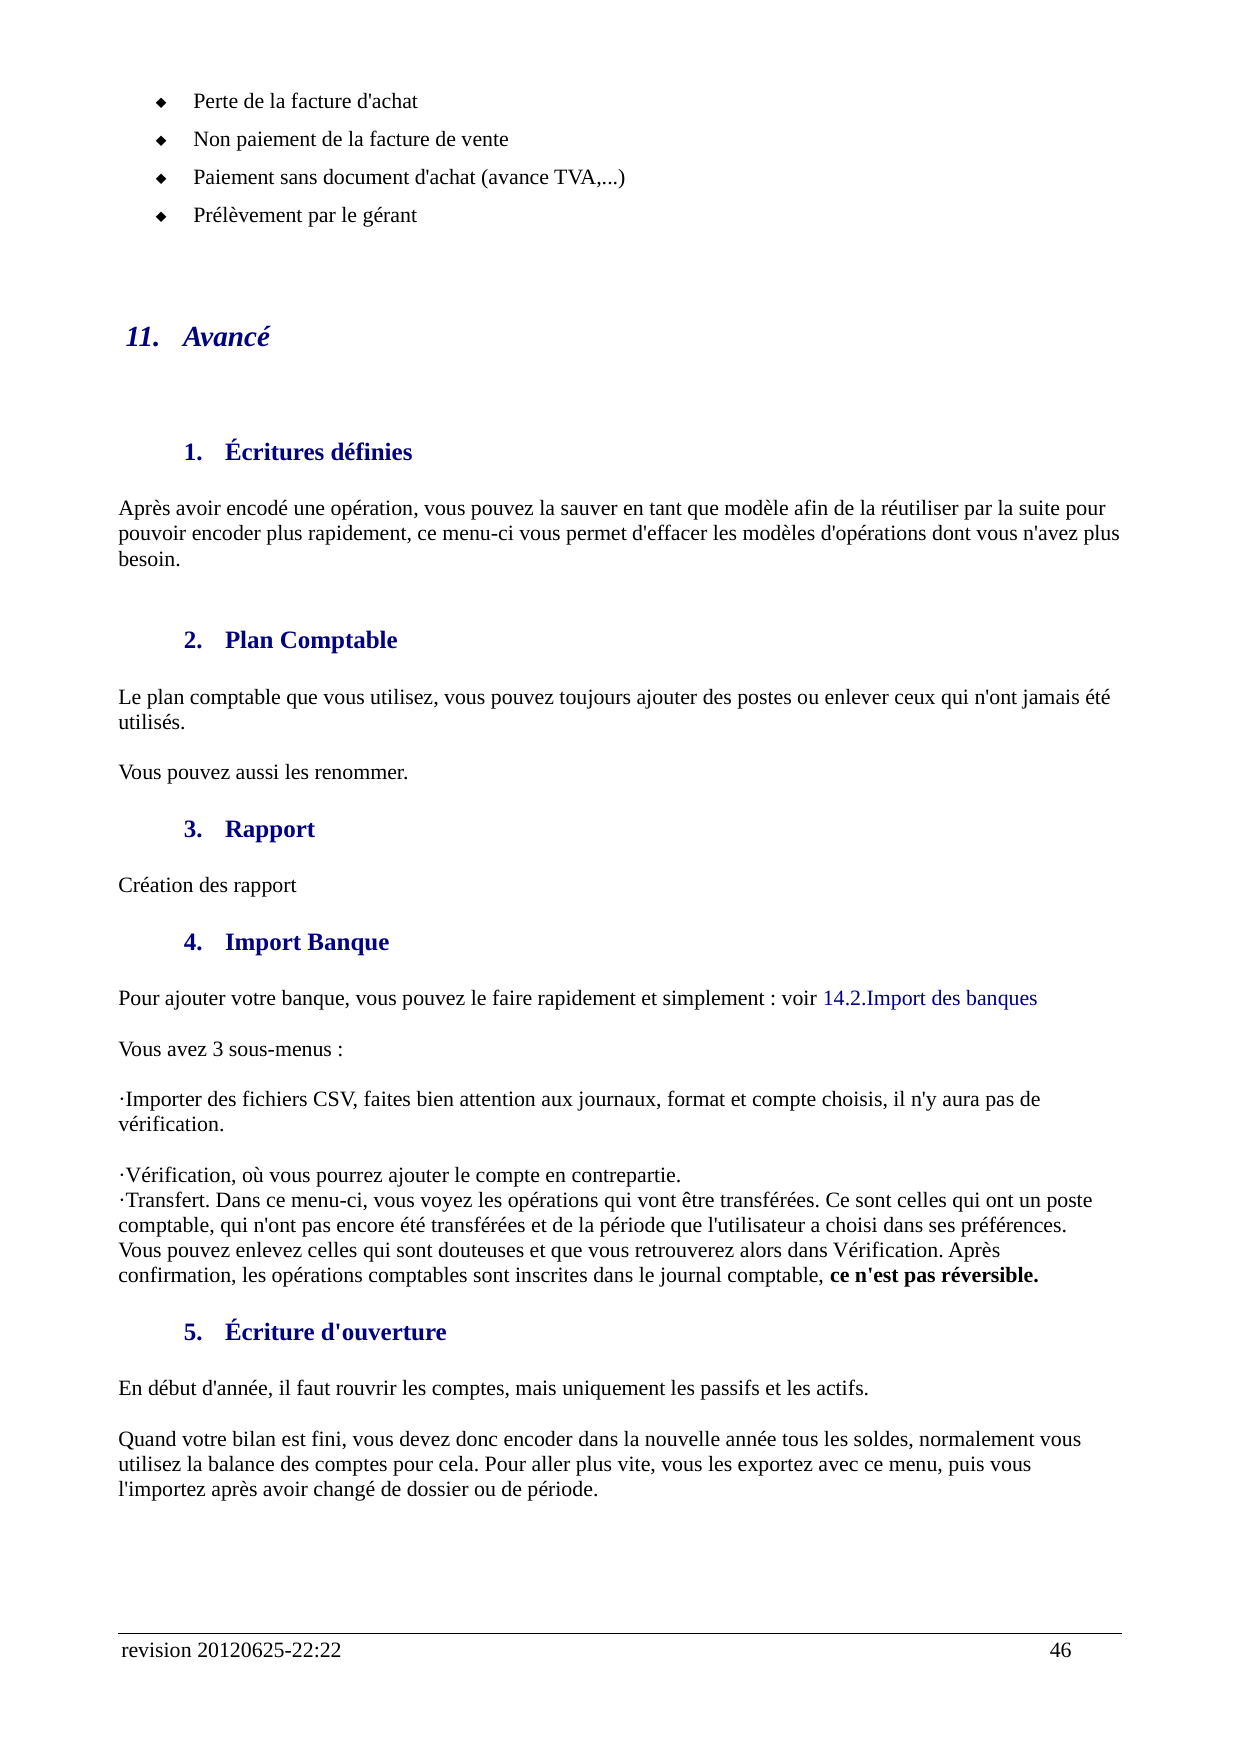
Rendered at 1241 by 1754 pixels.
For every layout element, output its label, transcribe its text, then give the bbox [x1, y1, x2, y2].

subtitle Avancé [118, 319, 1122, 353]
text ·Vérification, où vous pourrez ajouter le compte en contrepartie. [118, 1162, 1122, 1187]
subtitle Rapport [177, 814, 1122, 843]
text Pour ajouter votre banque, vous pouvez le faire rapidement et simplement : voir 14.2.Import des banques [118, 985, 1122, 1010]
text Vous pouvez aussi les renommer. [118, 759, 1122, 784]
text ·Transfert. Dans ce menu-ci, vous voyez les opérations qui vont être transférées. Ce sont celles qui ont un poste comptable, qui n'ont pas encore été transférées et de la période que l'utilisateur a choisi dans ses préférences. [118, 1187, 1122, 1237]
list Prélèvement par le gérant [156, 202, 1122, 227]
text Quand votre bilan est fini, vous devez donc encoder dans la nouvelle année tous les soldes, normalement vous utilisez la balance des comptes pour cela. Pour aller plus vite, vous les exportez avec ce menu, puis vous l'importez après avoir changé de dossier ou de période. [118, 1426, 1122, 1501]
text Vous pouvez enlevez celles qui sont douteuses et que vous retrouverez alors dans Vérification. Après confirmation, les opérations comptables sont inscrites dans le journal comptable, ce n'est pas réversible. [118, 1237, 1122, 1288]
list Paiement sans document d'achat (avance TVA,...) [156, 164, 1122, 189]
text Création des rapport [118, 872, 1122, 897]
subtitle Écriture d'ouverture [177, 1317, 1122, 1346]
text Le plan comptable que vous utilisez, vous pouvez toujours ajouter des postes ou enlever ceux qui n'ont jamais été utilisés. [118, 684, 1122, 734]
text ·Importer des fichiers CSV, faites bien attention aux journaux, format et compte choisis, il n'y aura pas de vérification. [118, 1086, 1122, 1136]
list Non paiement de la facture de vente [156, 126, 1122, 151]
subtitle Plan Comptable [177, 626, 1122, 654]
text En début d'année, il faut rouvrir les comptes, mais uniquement les passifs et les actifs. [118, 1375, 1122, 1401]
subtitle Écritures définies [177, 437, 1122, 466]
text Vous avez 3 sous-menus : [118, 1036, 1122, 1061]
list Perte de la facture d'achat [156, 88, 1122, 114]
subtitle Import Banque [177, 927, 1122, 956]
text Après avoir encodé une opération, vous pouvez la sauver en tant que modèle afin de la réutiliser par la suite pour pouvoir encoder plus rapidement, ce menu-ci vous permet d'effacer les modèles d'opérations dont vous n'avez plus besoin. [118, 495, 1122, 571]
